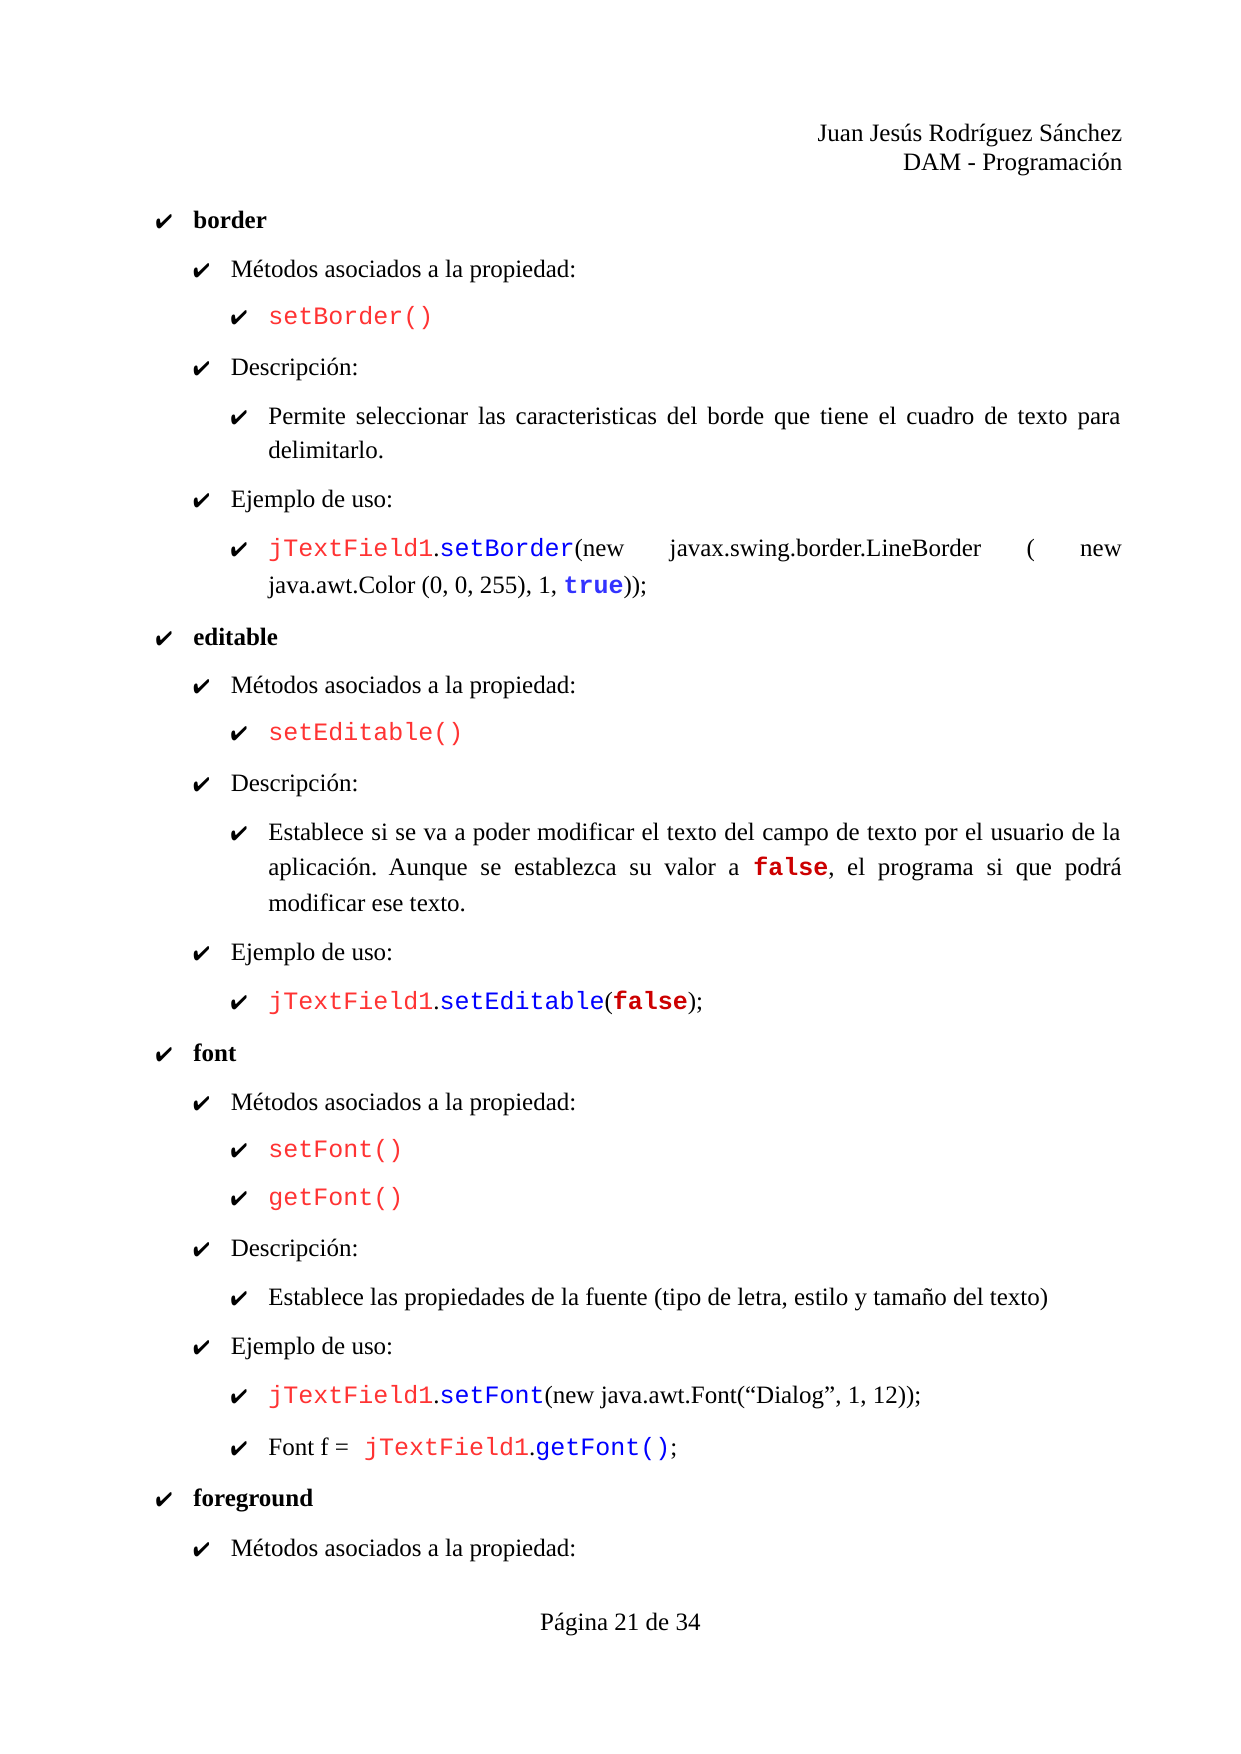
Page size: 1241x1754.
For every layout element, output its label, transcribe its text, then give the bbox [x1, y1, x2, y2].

list Font f = jTextField1.getFont(); [231, 1432, 1122, 1463]
list Ejemplo de uso: [193, 1331, 1122, 1360]
list Permite seleccionar las caracteristicas del borde que tiene el cuadro de texto para delimitarlo. [231, 401, 1122, 464]
list Métodos asociados a la propiedad: [193, 254, 1122, 283]
list Descripción: [193, 1233, 1122, 1262]
list border [156, 205, 1122, 234]
list Ejemplo de uso: [193, 484, 1122, 513]
list Métodos asociados a la propiedad: [193, 1533, 1122, 1561]
list setFont() [231, 1136, 1122, 1164]
list jTextField1.setFont(new java.awt.Font(“Dialog”, 1, 12)); [231, 1380, 1122, 1411]
list Métodos asociados a la propiedad: [193, 671, 1122, 699]
list Descripción: [193, 352, 1122, 381]
list jTextField1.setBorder(new javax.swing.border.LineBorder ( new java.awt.Color (0, 0, 255), 1, true)); [231, 533, 1122, 601]
list jTextField1.setEditable(false); [231, 986, 1122, 1017]
list Establece las propiedades de la fuente (tipo de letra, estilo y tamaño del texto) [231, 1282, 1122, 1311]
list font [156, 1038, 1122, 1067]
list Establece si se va a poder modificar el texto del campo de texto por el usuario de la aplicación. Aunque se establezca su valor a false, el programa si que podrá modificar ese texto. [231, 817, 1122, 917]
list setBorder() [231, 303, 1122, 332]
list foreground [156, 1483, 1122, 1512]
list Métodos asociados a la propiedad: [193, 1087, 1122, 1116]
list getFont() [231, 1185, 1122, 1213]
list Ejemplo de uso: [193, 937, 1122, 966]
list setEditable() [231, 720, 1122, 748]
list Descripción: [193, 768, 1122, 797]
list editable [156, 622, 1122, 650]
